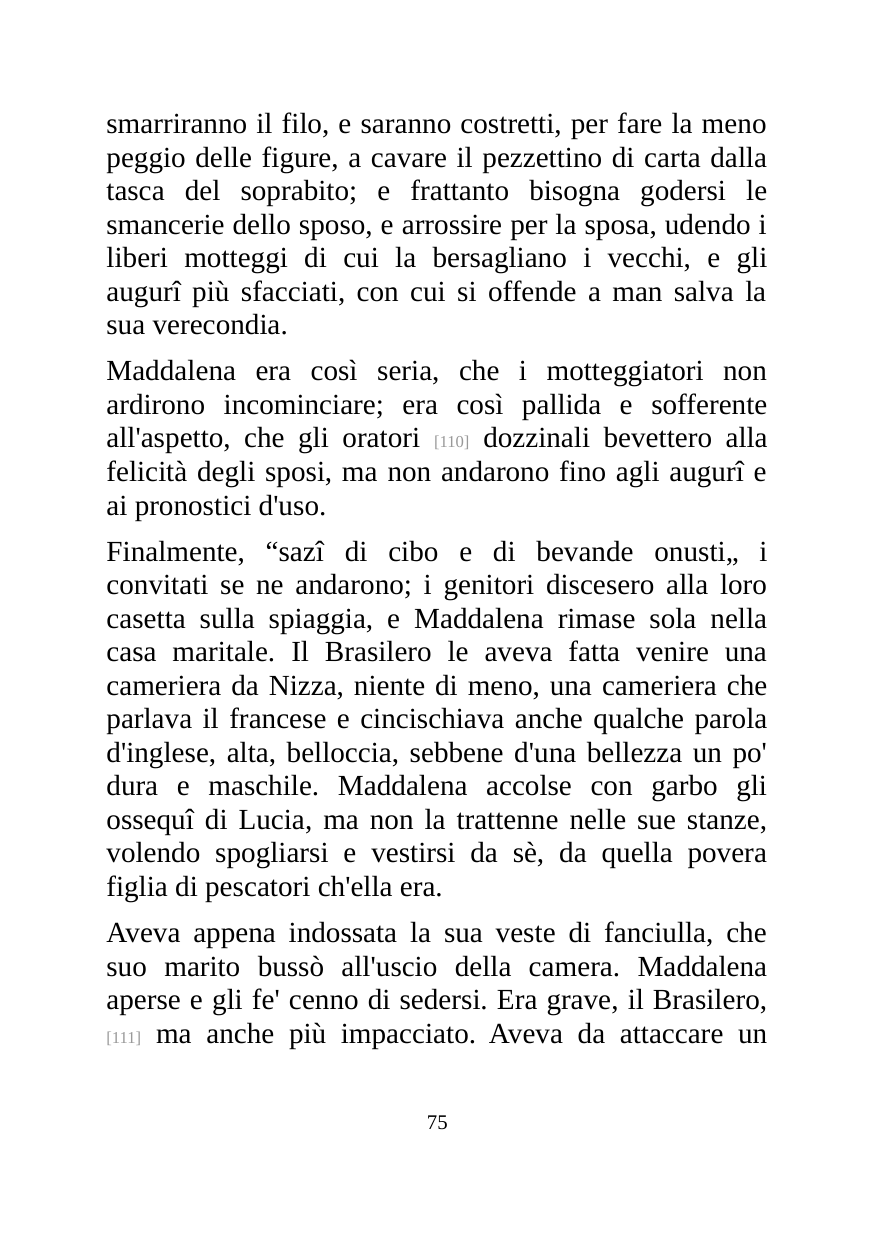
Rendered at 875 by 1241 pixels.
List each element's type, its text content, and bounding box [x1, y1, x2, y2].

text Aveva appena indossata la sua veste di fanciulla, che suo marito bussò all'uscio della camera. Maddalena aperse e gli fe' cenno di sedersi. Era grave, il Brasilero, [111] ma anche più impacciato. Aveva da attaccare un [106, 915, 768, 1049]
text smarriranno il filo, e saranno costretti, per fare la meno peggio delle figure, a cavare il pezzettino di carta dalla tasca del soprabito; e frattanto bisogna godersi le smancerie dello sposo, e arrossire per la sposa, udendo i liberi motteggi di cui la bersagliano i vecchi, e gli augurî più sfacciati, con cui si offende a man salva la sua verecondia. [106, 106, 768, 341]
text Maddalena era così seria, che i motteggiatori non ardirono incominciare; era così pallida e sofferente all'aspetto, che gli oratori [110] dozzinali bevettero alla felicità degli sposi, ma non andarono fino agli augurî e ai pronostici d'uso. [106, 353, 768, 521]
text Finalmente, “sazî di cibo e di bevande onusti„ i convitati se ne andarono; i genitori discesero alla loro casetta sulla spiaggia, e Maddalena rimase sola nella casa maritale. Il Brasilero le aveva fatta venire una cameriera da Nizza, niente di meno, una cameriera che parlava il francese e cincischiava anche qualche parola d'inglese, alta, belloccia, sebbene d'una bellezza un po' dura e maschile. Maddalena accolse con garbo gli ossequî di Lucia, ma non la trattenne nelle sue stanze, volendo spogliarsi e vestirsi da sè, da quella povera figlia di pescatori ch'ella era. [106, 534, 768, 903]
